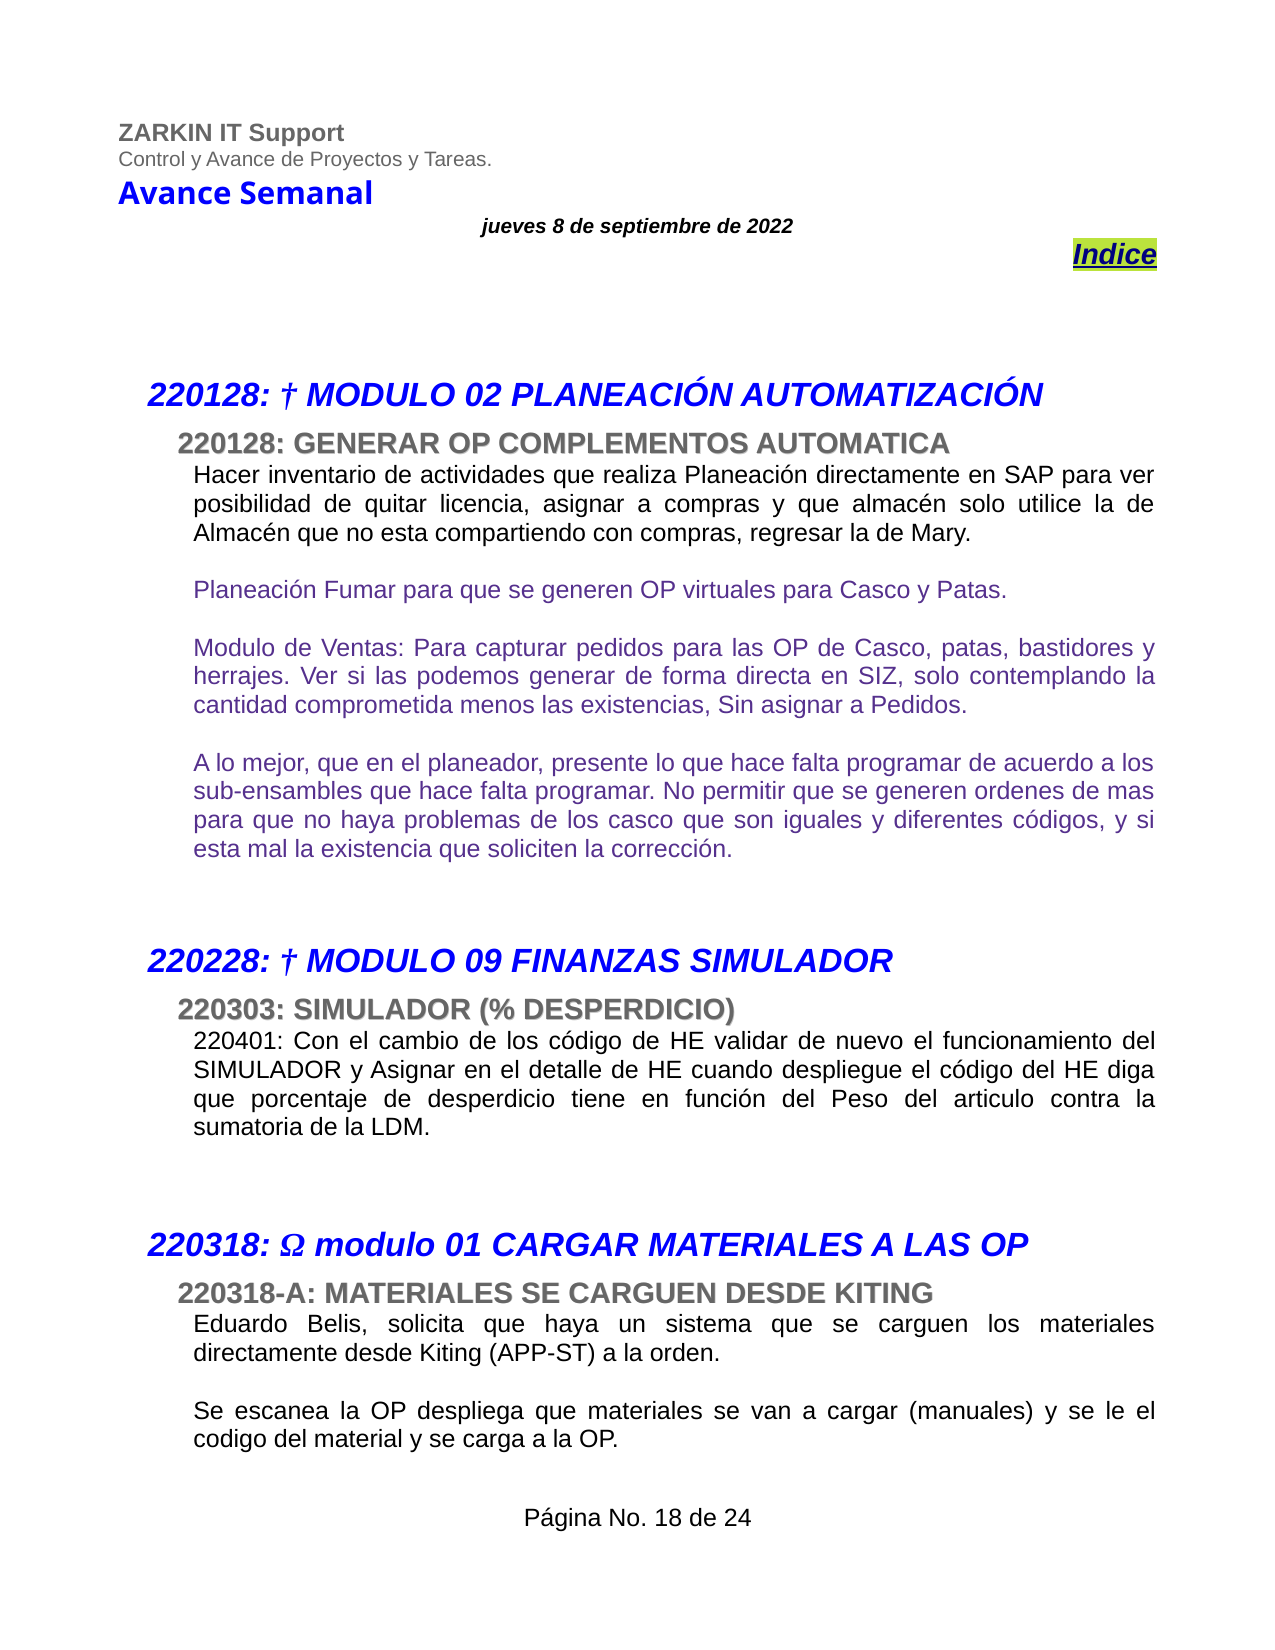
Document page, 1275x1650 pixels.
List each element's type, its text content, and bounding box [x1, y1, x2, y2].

text Planeación Fumar para que se generen OP virtuales para Casco y Patas. [193, 575, 1157, 604]
text Eduardo Belis, solicita que haya un sistema que se carguen los materiales directamente desde Kiting (APP-ST) a la orden. [193, 1309, 1157, 1367]
subtitle 220228: † MODULO 09 FINANZAS SIMULADOR [148, 941, 1157, 980]
subtitle 220303: SIMULADOR (% DESPERDICIO) [177, 992, 1157, 1026]
subtitle 220318-A: MATERIALES SE CARGUEN DESDE KITING [177, 1276, 1157, 1309]
subtitle 220128: GENERAR OP COMPLEMENTOS AUTOMATICA [177, 426, 1157, 460]
text Hacer inventario de actividades que realiza Planeación directamente en SAP para ver posibilidad de quitar licencia, asignar a compras y que almacén solo utilice la de Almacén que no esta compartiendo con compras, regresar la de Mary. [193, 460, 1157, 546]
subtitle 220318: Ω modulo 01 CARGAR MATERIALES A LAS OP [148, 1224, 1157, 1263]
text Modulo de Ventas: Para capturar pedidos para las OP de Casco, patas, bastidores y herrajes. Ver si las podemos generar de forma directa en SIZ, solo contemplando la cantidad comprometida menos las existencias, Sin asignar a Pedidos. [193, 633, 1157, 719]
text A lo mejor, que en el planeador, presente lo que hace falta programar de acuerdo a los sub-ensambles que hace falta programar. No permitir que se generen ordenes de mas para que no haya problemas de los casco que son iguales y diferentes códigos, y si esta mal la existencia que soliciten la corrección. [193, 748, 1157, 863]
text Se escanea la OP despliega que materiales se van a cargar (manuales) y se le el codigo del material y se carga a la OP. [193, 1396, 1157, 1453]
subtitle 220128: † MODULO 02 PLANEACIÓN AUTOMATIZACIÓN [148, 375, 1157, 414]
text 220401: Con el cambio de los código de HE validar de nuevo el funcionamiento del SIMULADOR y Asignar en el detalle de HE cuando despliegue el código del HE diga que porcentaje de desperdicio tiene en función del Peso del articulo contra la sumatoria de la LDM. [193, 1026, 1157, 1141]
